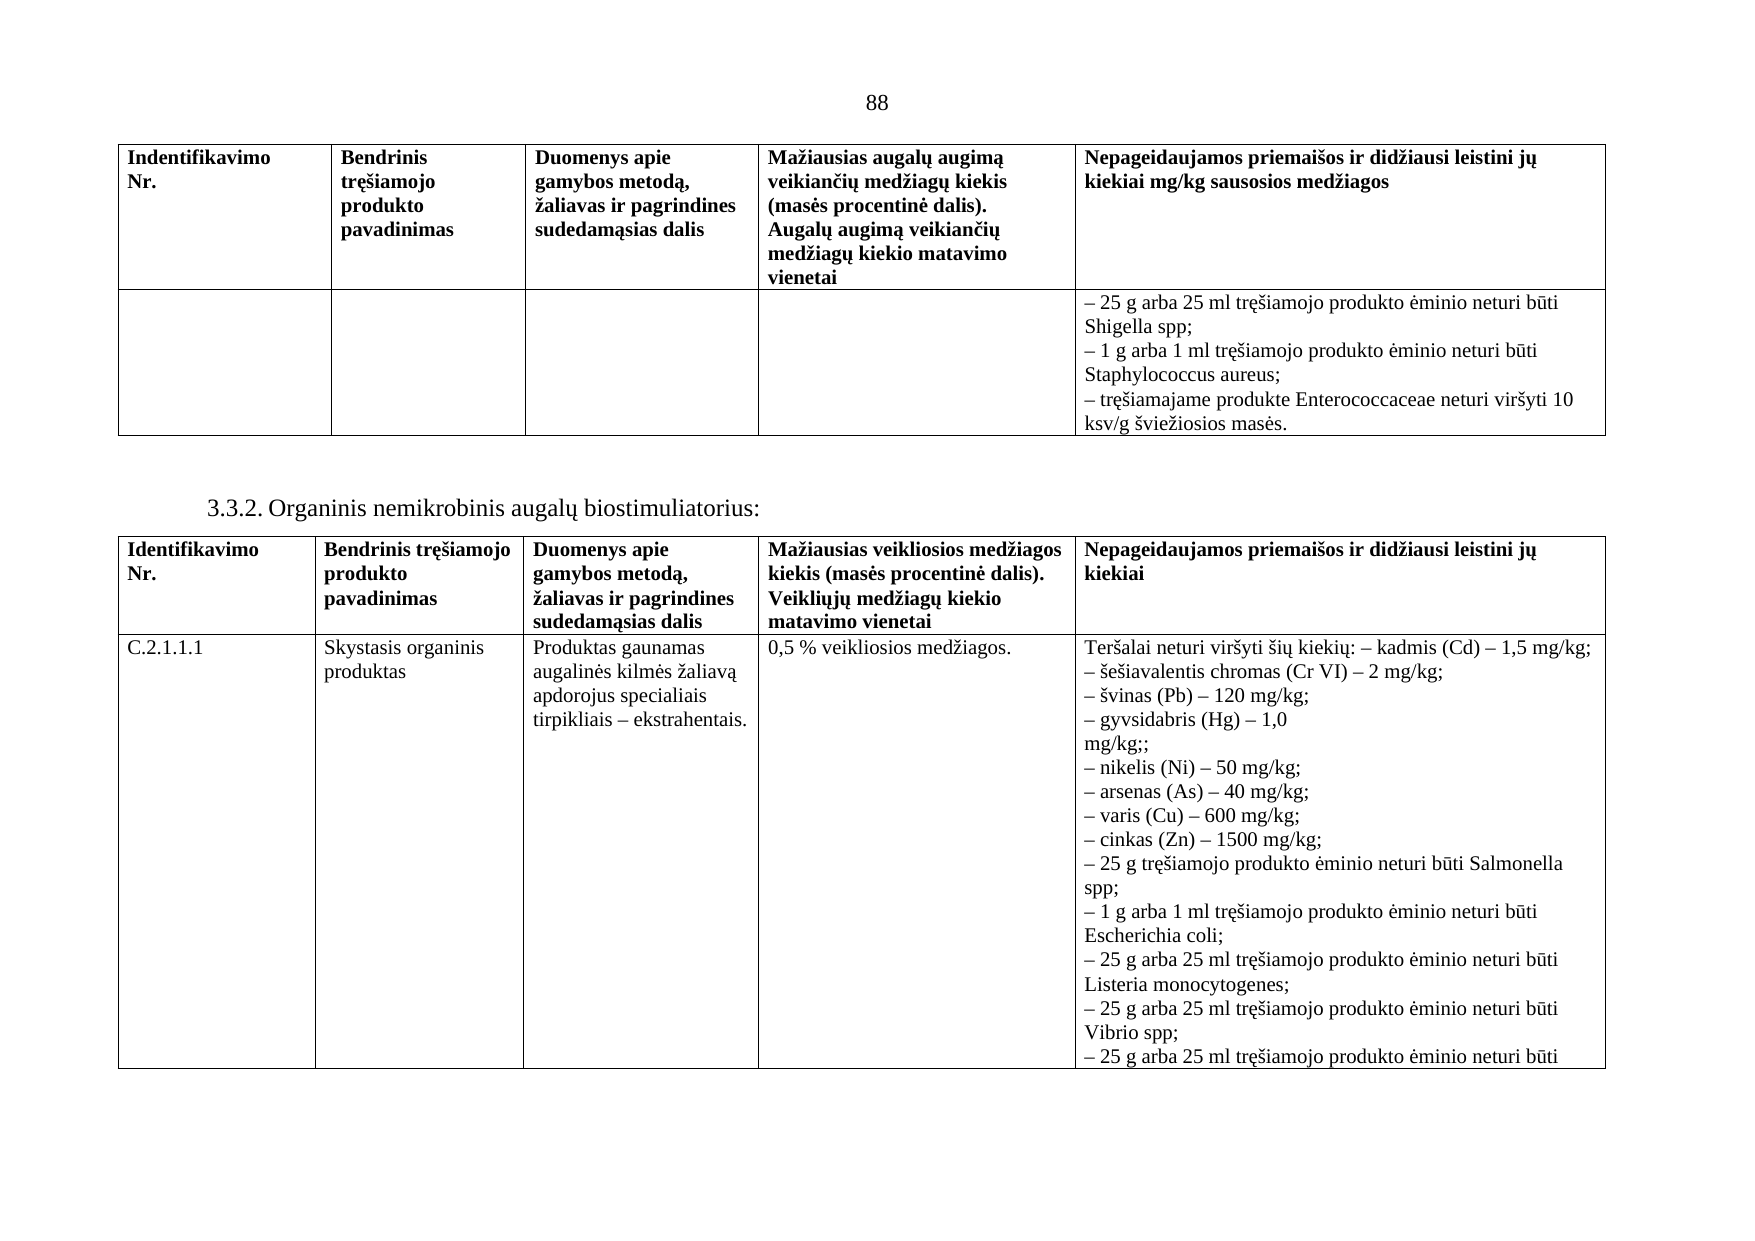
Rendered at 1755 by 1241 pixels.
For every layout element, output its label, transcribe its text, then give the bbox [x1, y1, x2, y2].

table_cell Skystasis organinis produktas [316, 635, 523, 1068]
table_cell [759, 290, 1075, 434]
table_cell [526, 290, 758, 434]
table_header Nepageidaujamos priemaišos ir didžiausi leistini jų kiekiai mg/kg sausosios medžiagos [1076, 145, 1605, 289]
table_cell [332, 290, 525, 434]
table_header Nepageidaujamos priemaišos ir didžiausi leistini jų kiekiai [1076, 537, 1605, 633]
table_cell Produktas gaunamas augalinės kilmės žaliavą apdorojus specialiais tirpikliais – ekstrahentais. [524, 635, 758, 1068]
table_header Bendrinis tręšiamojo produkto pavadinimas [332, 145, 525, 289]
table_cell C.2.1.1.1 [119, 635, 315, 1068]
table_header Duomenys apie gamybos metodą, žaliavas ir pagrindines sudedamąsias dalis [524, 537, 758, 633]
table_header Bendrinis tręšiamojo produkto pavadinimas [316, 537, 523, 633]
table_header Indentifikavimo Nr. [119, 145, 331, 289]
table_header Identifikavimo Nr. [119, 537, 315, 633]
table_cell – 25 g arba 25 ml tręšiamojo produkto ėminio neturi būti Shigella spp; – 1 g arba 1 ml tręšiamojo produkto ėminio neturi būti Staphylococcus aureus; – tręšiamajame produkte Enterococcaceae neturi viršyti 10 ksv/g šviežiosios masės. [1076, 290, 1605, 434]
table_header Duomenys apie gamybos metodą, žaliavas ir pagrindines sudedamąsias dalis [526, 145, 758, 289]
table_header Mažiausias veikliosios medžiagos kiekis (masės procentinė dalis). Veikliųjų medžiagų kiekio matavimo vienetai [759, 537, 1075, 633]
table_cell [119, 290, 331, 434]
table_cell 0,5 % veikliosios medžiagos. [759, 635, 1075, 1068]
table_cell Teršalai neturi viršyti šių kiekių: – kadmis (Cd) – 1,5 mg/kg; – šešiavalentis chromas (Cr VI) – 2 mg/kg; – švinas (Pb) – 120 mg/kg; – gyvsidabris (Hg) – 1,0 mg/kg;; – nikelis (Ni) – 50 mg/kg; – arsenas (As) – 40 mg/kg; – varis (Cu) – 600 mg/kg; – cinkas (Zn) – 1500 mg/kg; – 25 g tręšiamojo produkto ėminio neturi būti Salmonella spp; – 1 g arba 1 ml tręšiamojo produkto ėminio neturi būti Escherichia coli; – 25 g arba 25 ml tręšiamojo produkto ėminio neturi būti Listeria monocytogenes; – 25 g arba 25 ml tręšiamojo produkto ėminio neturi būti Vibrio spp; – 25 g arba 25 ml tręšiamojo produkto ėminio neturi būti [1076, 635, 1605, 1068]
table_header Mažiausias augalų augimą veikiančių medžiagų kiekis (masės procentinė dalis). Augalų augimą veikiančių medžiagų kiekio matavimo vienetai [759, 145, 1075, 289]
text 3.3.2. Organinis nemikrobinis augalų biostimuliatorius: [118, 493, 1636, 522]
